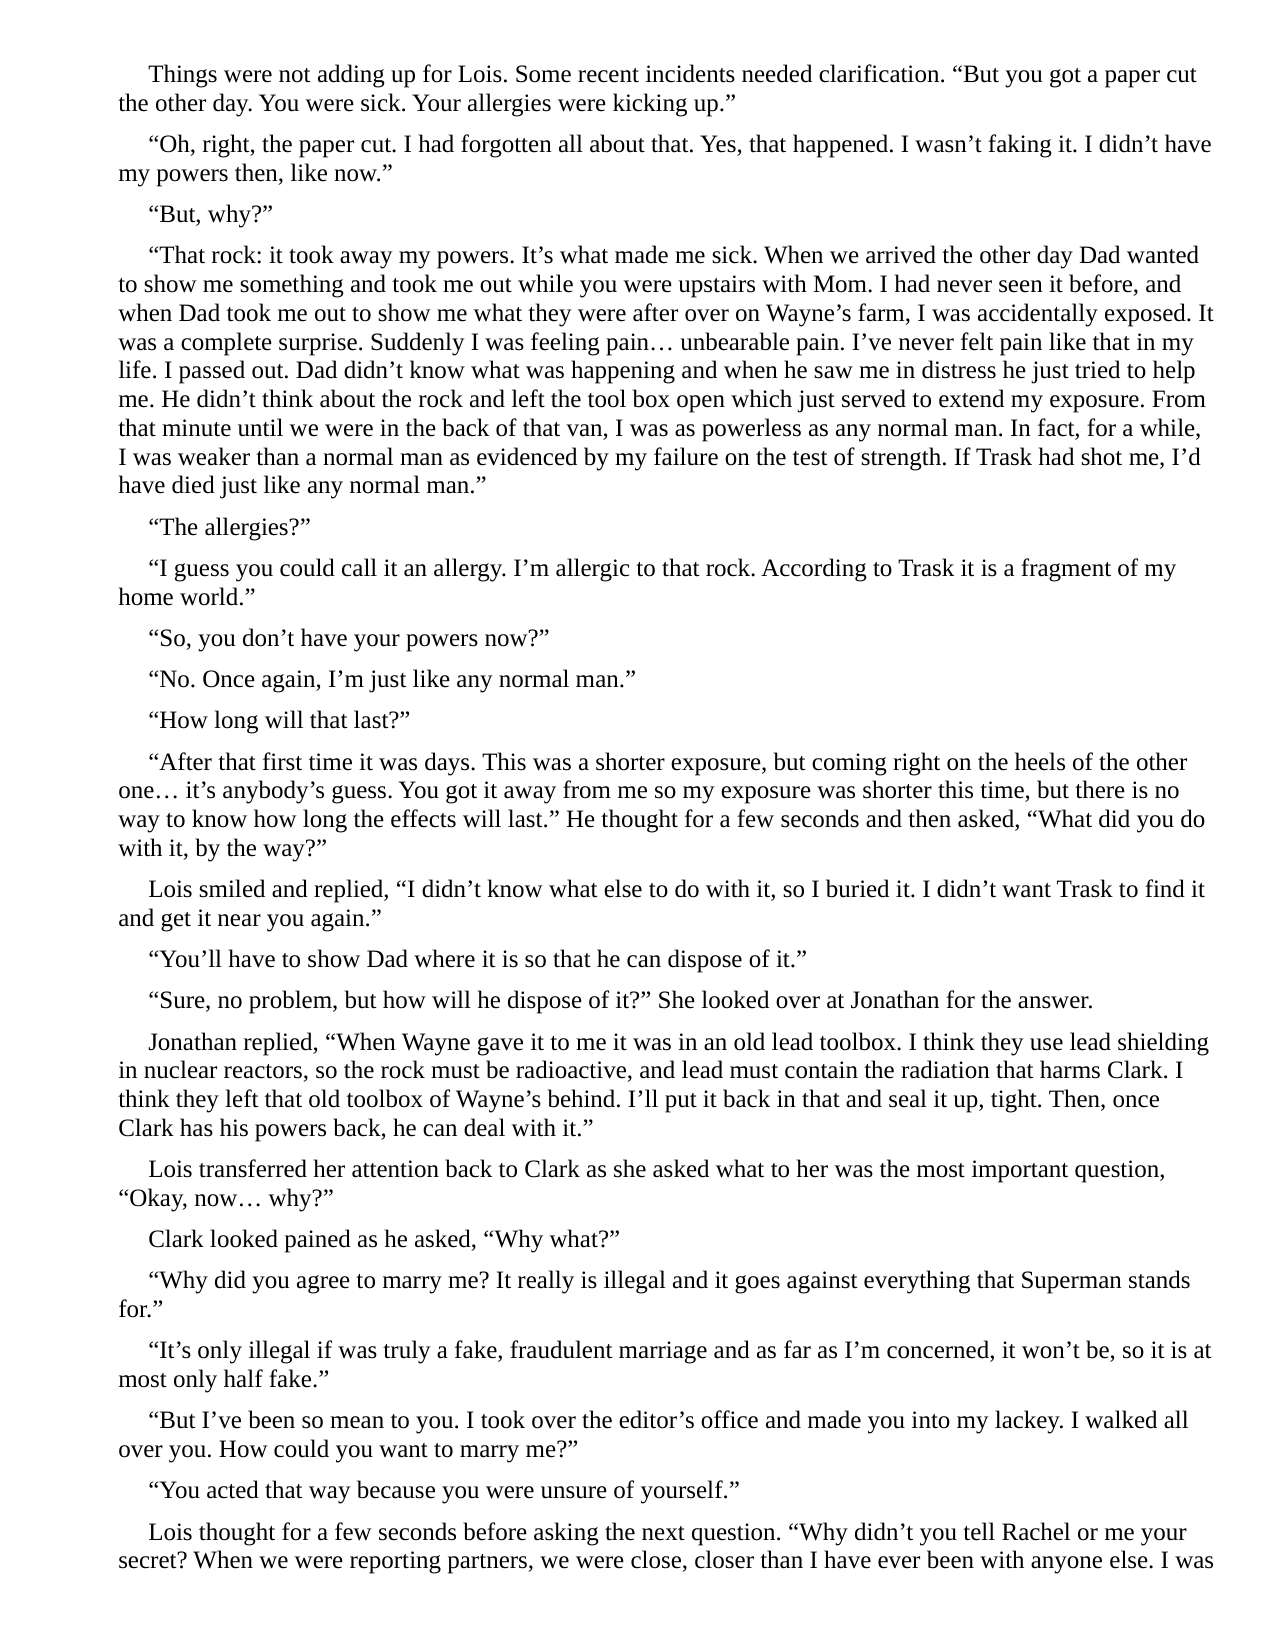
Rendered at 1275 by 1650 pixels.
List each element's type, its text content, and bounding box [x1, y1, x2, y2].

text “So, you don’t have your powers now?” [118, 623, 1216, 652]
text Lois smiled and replied, “I didn’t know what else to do with it, so I buried it. I didn’t want Trask to find it and get it near you again.” [118, 874, 1216, 932]
text “After that first time it was days. This was a shorter exposure, but coming right on the heels of the other one… it’s anybody’s guess. You got it away from me so my exposure was shorter this time, but there is no way to know how long the effects will last.” He thought for a few seconds and then asked, “What did you do with it, by the way?” [118, 747, 1216, 862]
text “Why did you agree to marry me? It really is illegal and it goes against everything that Superman stands for.” [118, 1265, 1216, 1323]
text “How long will that last?” [118, 705, 1216, 734]
text Things were not adding up for Lois. Some recent incidents needed clarification. “But you got a paper cut the other day. You were sick. Your allergies were kicking up.” [118, 59, 1216, 117]
text “It’s only illegal if was truly a fake, fraudulent marriage and as far as I’m concerned, it won’t be, so it is at most only half fake.” [118, 1335, 1216, 1393]
text Lois transferred her attention back to Clark as she asked what to her was the most important question, “Okay, now… why?” [118, 1154, 1216, 1212]
text Lois thought for a few seconds before asking the next question. “Why didn’t you tell Rachel or me your secret? When we were reporting partners, we were close, closer than I have ever been with anyone else. I was [118, 1517, 1216, 1574]
text “The allergies?” [118, 512, 1216, 540]
text “You’ll have to show Dad where it is so that he can dispose of it.” [118, 944, 1216, 973]
text “Oh, right, the paper cut. I had forgotten all about that. Yes, that happened. I wasn’t faking it. I didn’t have my powers then, like now.” [118, 129, 1216, 187]
text “But, why?” [118, 199, 1216, 228]
text Clark looked pained as he asked, “Why what?” [118, 1224, 1216, 1253]
text “Sure, no problem, but how will he dispose of it?” She looked over at Jonathan for the answer. [118, 985, 1216, 1014]
text “I guess you could call it an allergy. I’m allergic to that rock. According to Trask it is a fragment of my home world.” [118, 553, 1216, 610]
text Jonathan replied, “When Wayne gave it to me it was in an old lead toolbox. I think they use lead shielding in nuclear reactors, so the rock must be radioactive, and lead must contain the radiation that harms Clark. I think they left that old toolbox of Wayne’s behind. I’ll put it back in that and seal it up, tight. Then, once Clark has his powers back, he can deal with it.” [118, 1027, 1216, 1142]
text “You acted that way because you were unsure of yourself.” [118, 1475, 1216, 1504]
text “That rock: it took away my powers. It’s what made me sick. When we arrived the other day Dad wanted to show me something and took me out while you were upstairs with Mom. I had never seen it before, and when Dad took me out to show me what they were after over on Wayne’s farm, I was accidentally exposed. It was a complete surprise. Suddenly I was feeling pain… unbearable pain. I’ve never felt pain like that in my life. I passed out. Dad didn’t know what was happening and when he saw me in distress he just tried to help me. He didn’t think about the rock and left the tool box open which just served to extend my exposure. From that minute until we were in the back of that van, I was as powerless as any normal man. In fact, for a while, I was weaker than a normal man as evidenced by my failure on the test of strength. If Trask had shot me, I’d have died just like any normal man.” [118, 240, 1216, 499]
text “But I’ve been so mean to you. I took over the editor’s office and made you into my lackey. I walked all over you. How could you want to marry me?” [118, 1405, 1216, 1463]
text “No. Once again, I’m just like any normal man.” [118, 664, 1216, 693]
